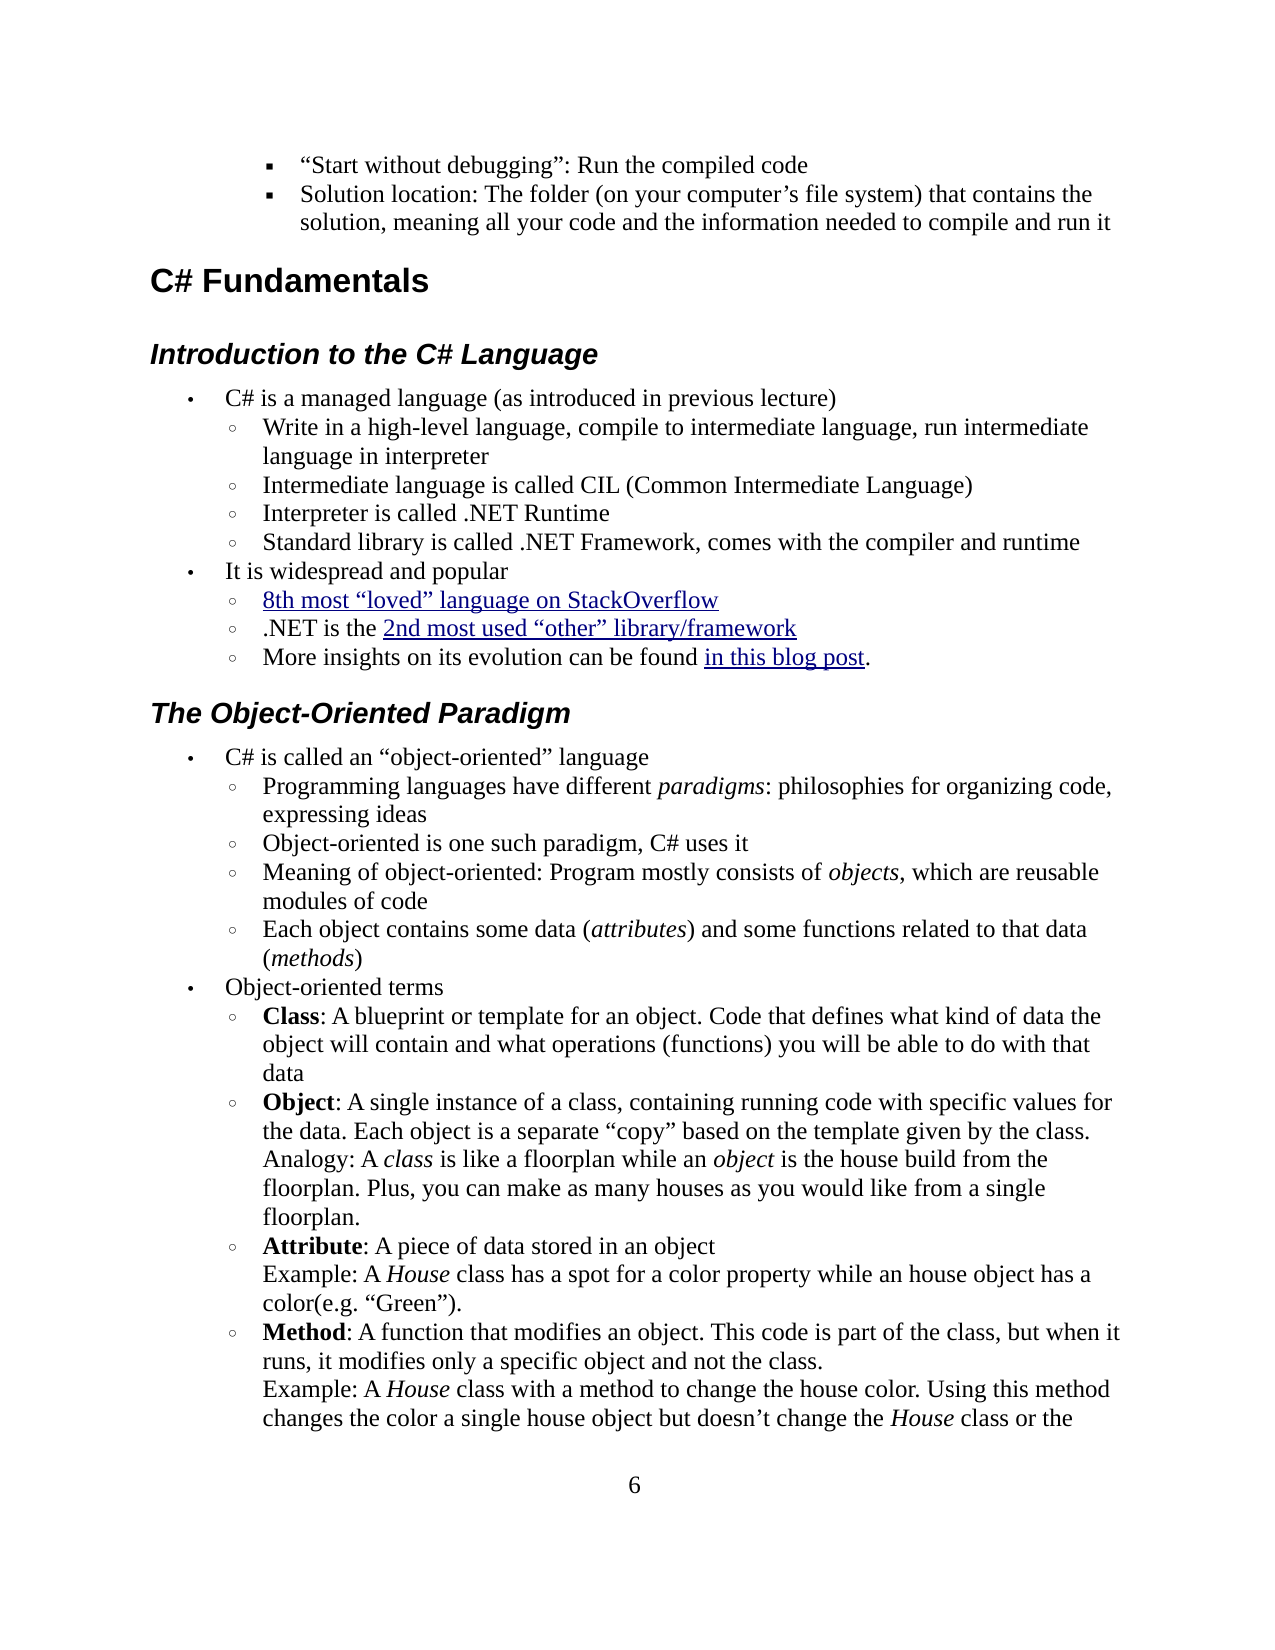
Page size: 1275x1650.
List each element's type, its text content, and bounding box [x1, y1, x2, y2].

list 8th most “loved” language on StackOverflow [225, 585, 1125, 613]
list Standard library is called .NET Framework, comes with the compiler and runtime [225, 527, 1125, 556]
list Class: A blueprint or template for an object. Code that defines what kind of data the object will contain and what operations (functions) you will be able to do with that data [225, 1001, 1125, 1087]
list Attribute: A piece of data stored in an object Example: A House class has a spot for a color property while an house object has a color(e.g. “Green”). [225, 1231, 1125, 1317]
list Meaning of object-oriented: Program mostly consists of objects, which are reusable modules of code [225, 857, 1125, 914]
list It is widespread and popular [187, 556, 1125, 585]
subtitle Introduction to the C# Language [150, 337, 1125, 371]
list Write in a high-level language, compile to intermediate language, run intermediate language in interpreter [225, 412, 1125, 470]
list .NET is the 2nd most used “other” library/framework [225, 613, 1125, 642]
list More insights on its evolution can be found in this blog post. [225, 642, 1125, 671]
list Object-oriented is one such paradigm, C# uses it [225, 828, 1125, 857]
list Object: A single instance of a class, containing running code with specific values for the data. Each object is a separate “copy” based on the template given by the class. Analogy: A class is like a floorplan while an object is the house build from the floorplan. Plus, you can make as many houses as you would like from a single floorplan. [225, 1087, 1125, 1231]
subtitle C# Fundamentals [150, 261, 1125, 300]
list Object-oriented terms [187, 972, 1125, 1001]
list “Start without debugging”: Run the compiled code [262, 150, 1125, 179]
list Solution location: The folder (on your computer’s file system) that contains the solution, meaning all your code and the information needed to compile and run it [262, 179, 1125, 236]
list Each object contains some data (attributes) and some functions related to that data (methods) [225, 914, 1125, 972]
list Method: A function that modifies an object. This code is part of the class, but when it runs, it modifies only a specific object and not the class. Example: A House class with a method to change the house color. Using this method changes the color a single house object but doesn’t change the House class or the [225, 1317, 1125, 1432]
subtitle The Object-Oriented Paradigm [150, 696, 1125, 729]
list Interpreter is called .NET Runtime [225, 498, 1125, 527]
list Programming languages have different paradigms: philosophies for organizing code, expressing ideas [225, 771, 1125, 828]
list C# is called an “object-oriented” language [187, 742, 1125, 771]
list C# is a managed language (as introduced in previous lecture) [187, 383, 1125, 412]
list Intermediate language is called CIL (Common Intermediate Language) [225, 470, 1125, 498]
